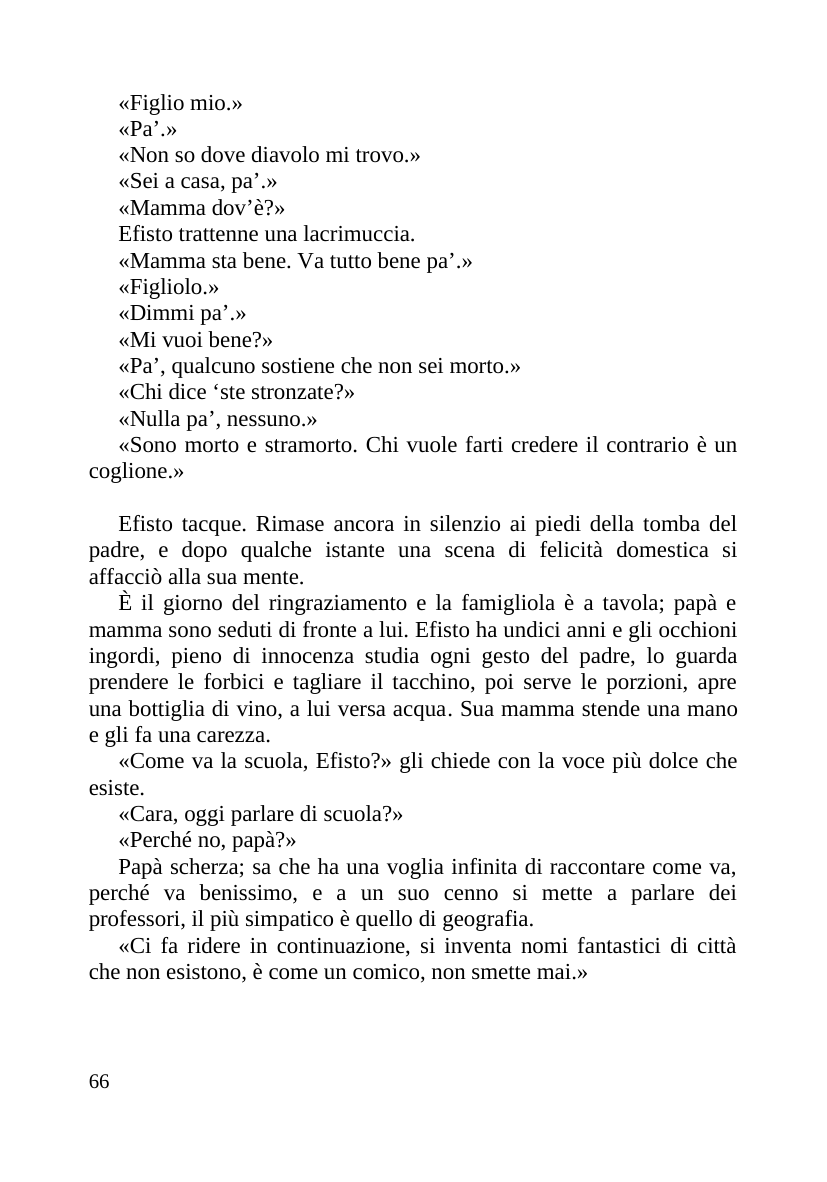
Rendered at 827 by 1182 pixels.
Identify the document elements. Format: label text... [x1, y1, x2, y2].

text «Mamma dov’è?» [88, 194, 738, 220]
text «Pa’.» [88, 115, 738, 141]
text «Chi dice ‘ste stronzate?» [88, 378, 738, 405]
text «Cara, oggi parlare di scuola?» [88, 800, 738, 826]
text «Mi vuoi bene?» [88, 326, 738, 352]
text «Pa’, qualcuno sostiene che non sei morto.» [88, 352, 738, 378]
text Papà scherza; sa che ha una voglia infinita di raccontare come va, perché va benissimo, e a un suo cenno si mette a parlare dei professori, il più simpatico è quello di geografia. [88, 853, 738, 932]
text «Mamma sta bene. Va tutto bene pa’.» [88, 247, 738, 273]
text «Figlio mio.» [88, 88, 738, 115]
text Efisto trattenne una lacrimuccia. [88, 220, 738, 247]
text «Come va la scuola, Efisto?» gli chiede con la voce più dolce che esiste. [88, 747, 738, 800]
text È il giorno del ringraziamento e la famigliola è a tavola; papà e mamma sono seduti di fronte a lui. Efisto ha undici anni e gli occhioni ingordi, pieno di innocenza studia ogni gesto del padre, lo guarda prendere le forbici e tagliare il tacchino, poi serve le porzioni, apre una bottiglia di vino, a lui versa acqua. Sua mamma stende una mano e gli fa una carezza. [88, 589, 738, 747]
text «Figliolo.» [88, 273, 738, 299]
text «Ci fa ridere in continuazione, si inventa nomi fantastici di città che non esistono, è come un comico, non smette mai.» [88, 932, 738, 984]
text «Dimmi pa’.» [88, 299, 738, 326]
text «Perché no, papà?» [88, 826, 738, 853]
text «Sono morto e stramorto. Chi vuole farti credere il contrario è un coglione.» [88, 431, 738, 484]
text «Sei a casa, pa’.» [88, 168, 738, 194]
text «Nulla pa’, nessuno.» [88, 405, 738, 431]
text «Non so dove diavolo mi trovo.» [88, 141, 738, 168]
text Efisto tacque. Rimase ancora in silenzio ai piedi della tomba del padre, e dopo qualche istante una scena di felicità domestica si affacciò alla sua mente. [88, 510, 738, 589]
